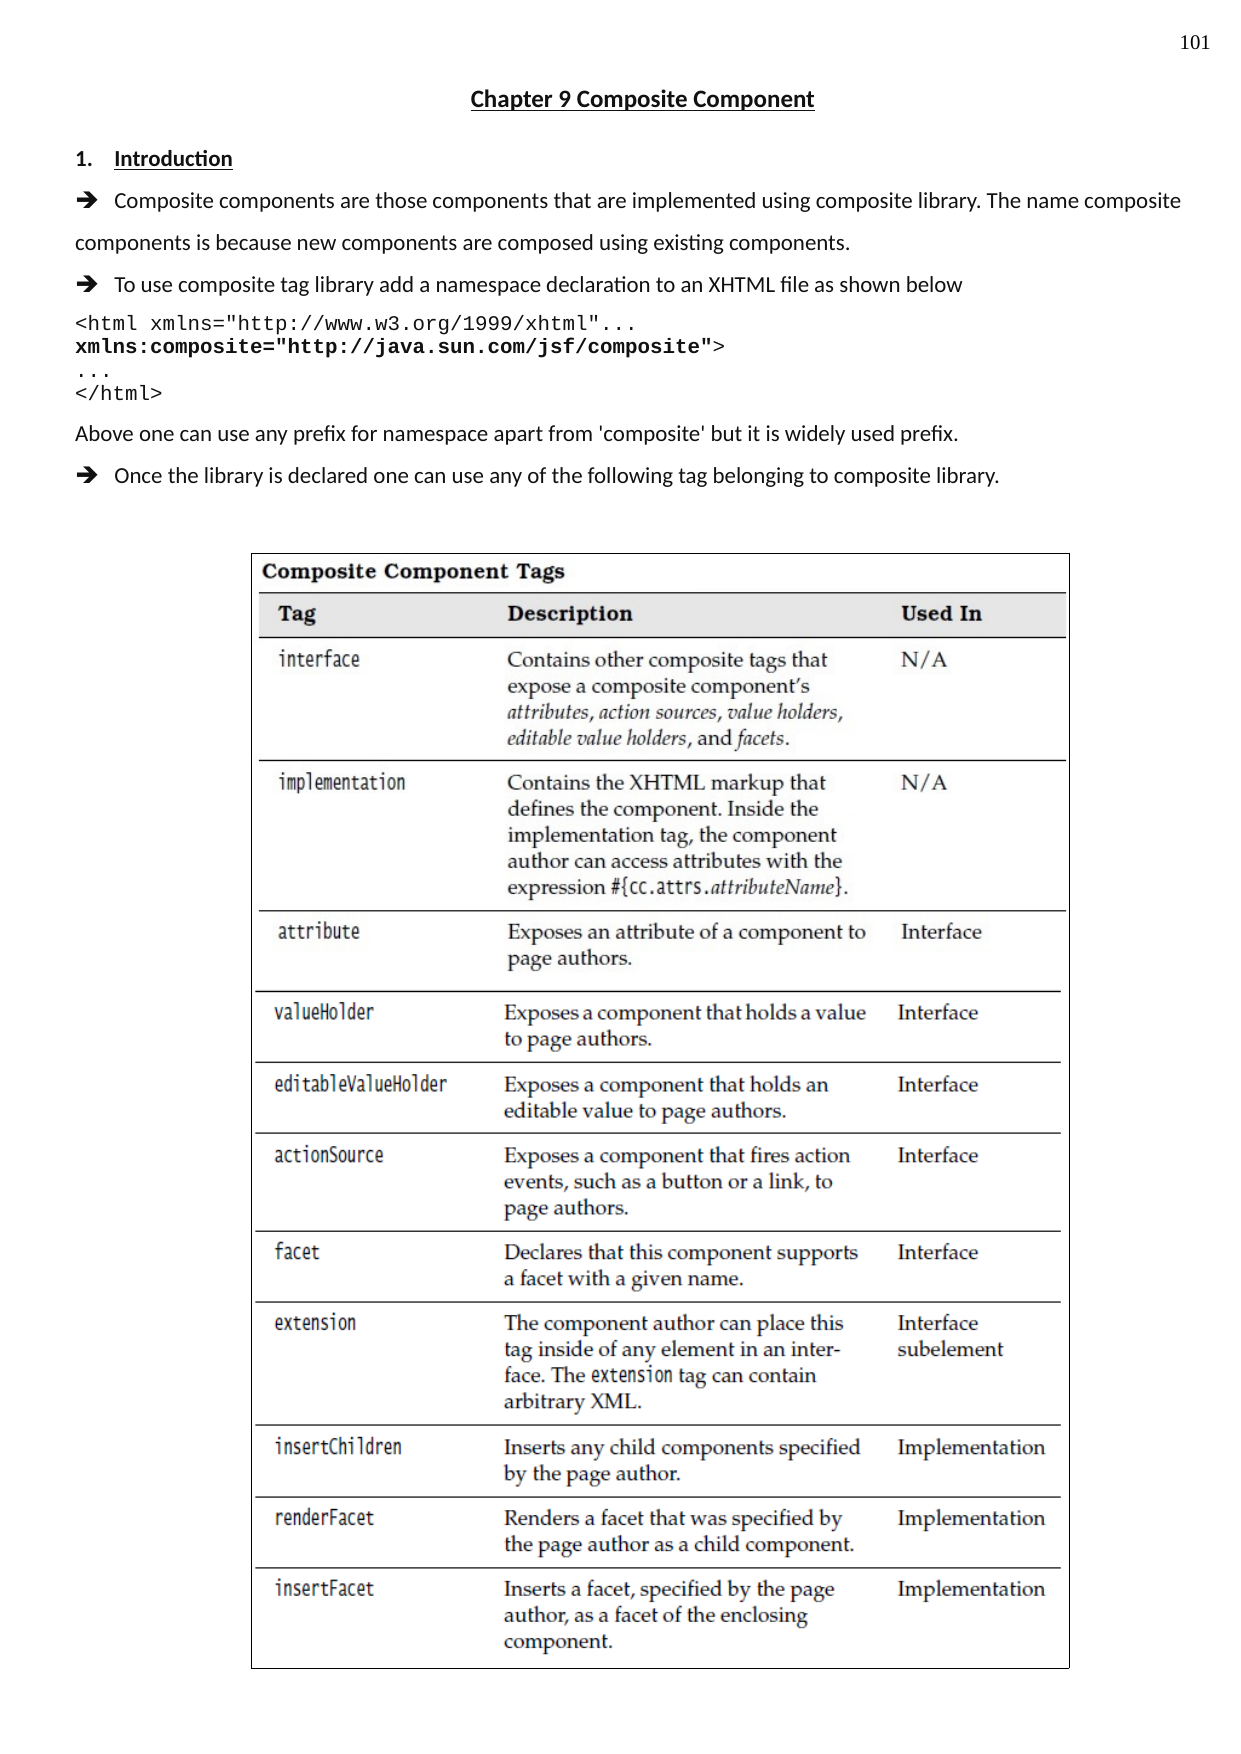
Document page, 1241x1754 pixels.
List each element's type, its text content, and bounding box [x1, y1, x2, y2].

list To use composite tag library add a namespace declaration to an XHTML file as shown below [75, 271, 1211, 298]
text </html> [75, 383, 1211, 407]
text ... [75, 360, 1211, 383]
text xmlns:composite="http://java.sun.com/jsf/composite"> [75, 336, 1211, 360]
list Composite components are those components that are implemented using composite library. The name composite components is because new components are composed using existing components. [75, 187, 1211, 257]
text 1. Introduction [75, 144, 1211, 173]
text <html xmlns="http://www.w3.org/1999/xhtml"... [75, 312, 1211, 336]
list Once the library is declared one can use any of the following tag belonging to composite library. [75, 461, 1211, 489]
text Above one can use any prefix for namespace apart from 'composite' but it is widely used prefix. [75, 419, 1211, 447]
text Chapter 9 Composite Component [75, 83, 1211, 114]
